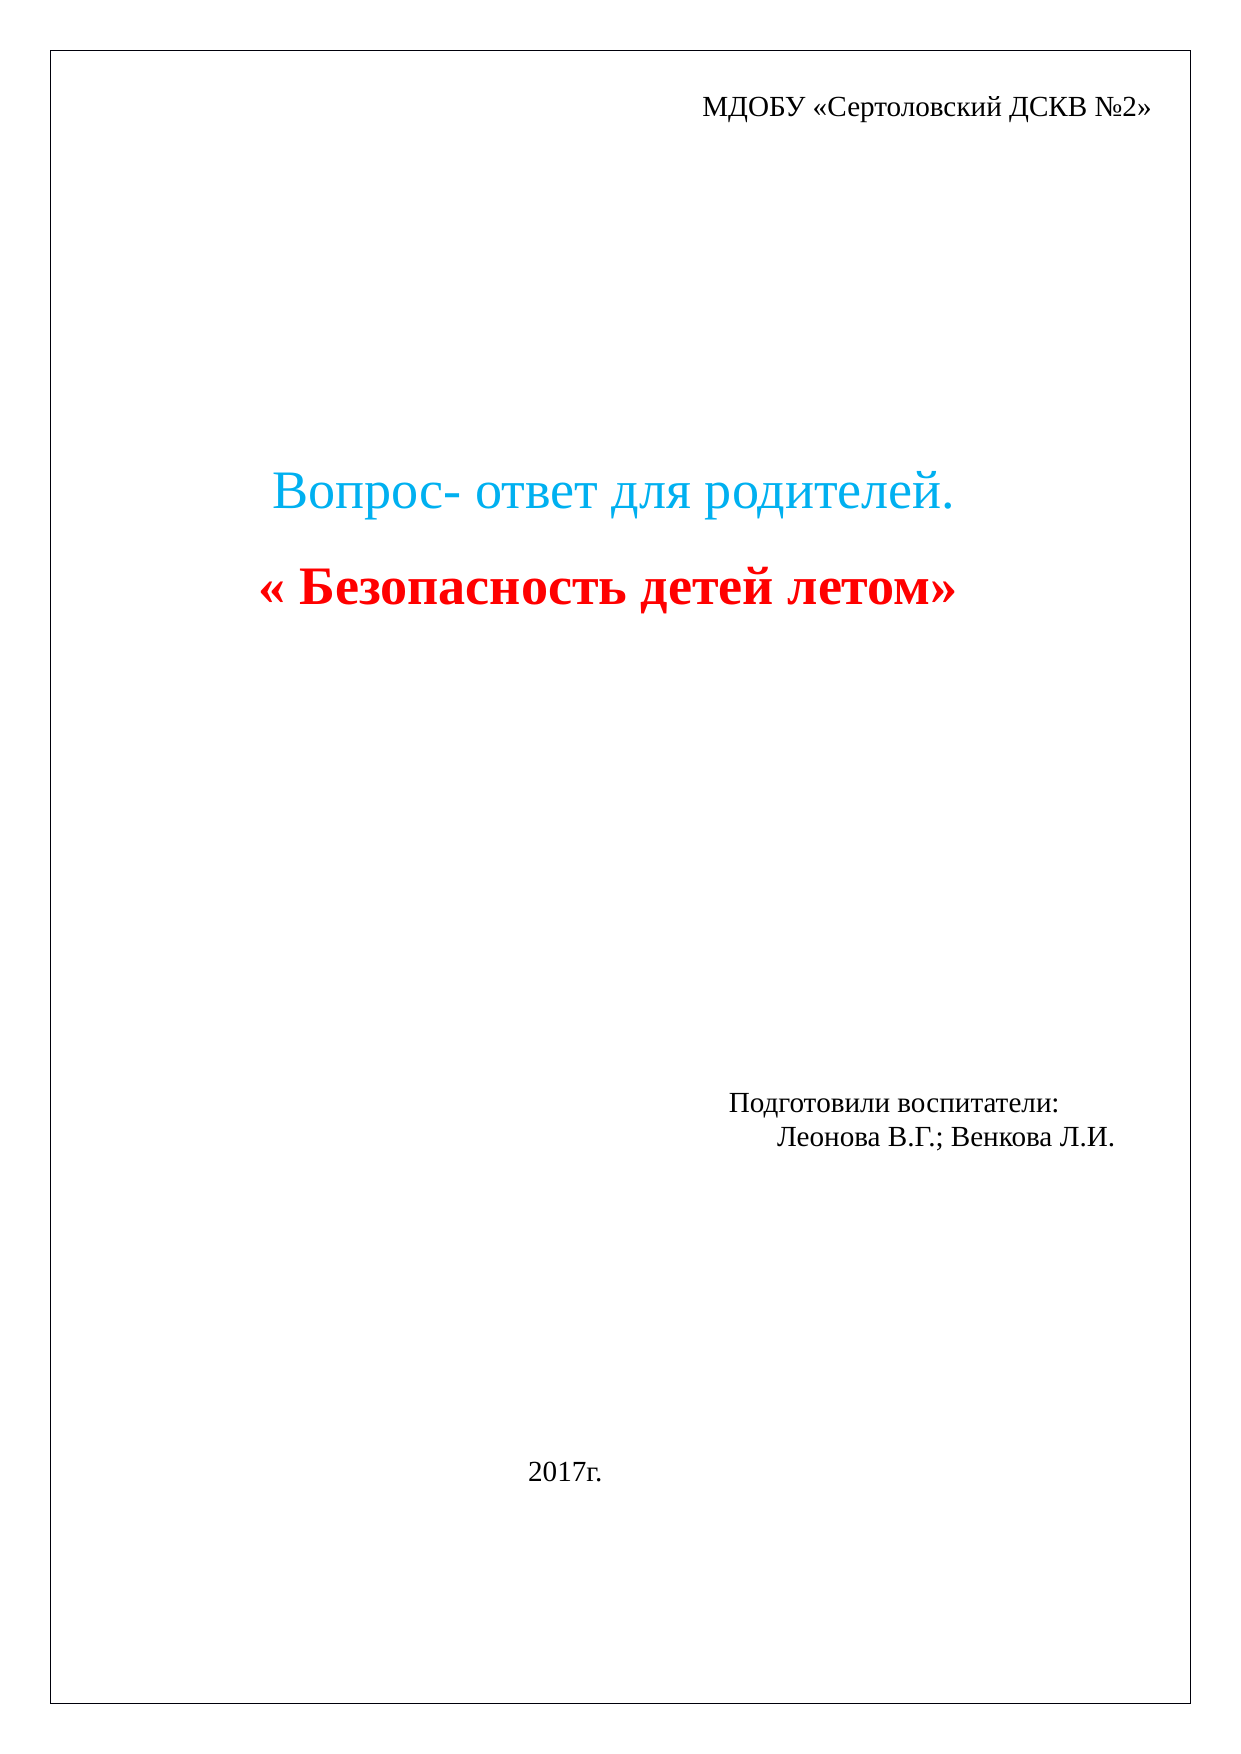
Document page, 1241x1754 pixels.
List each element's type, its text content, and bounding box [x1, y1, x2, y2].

text « Безопасность детей летом» [177, 553, 1152, 616]
text Леонова В.Г.; Венкова Л.И. [177, 1119, 1152, 1152]
text 2017г. [177, 1454, 1152, 1488]
text МДОБУ «Сертоловский ДСКВ №2» [177, 89, 1152, 122]
text Вопрос- ответ для родителей. [177, 458, 1152, 520]
text Подготовили воспитатели: [177, 1085, 1152, 1119]
